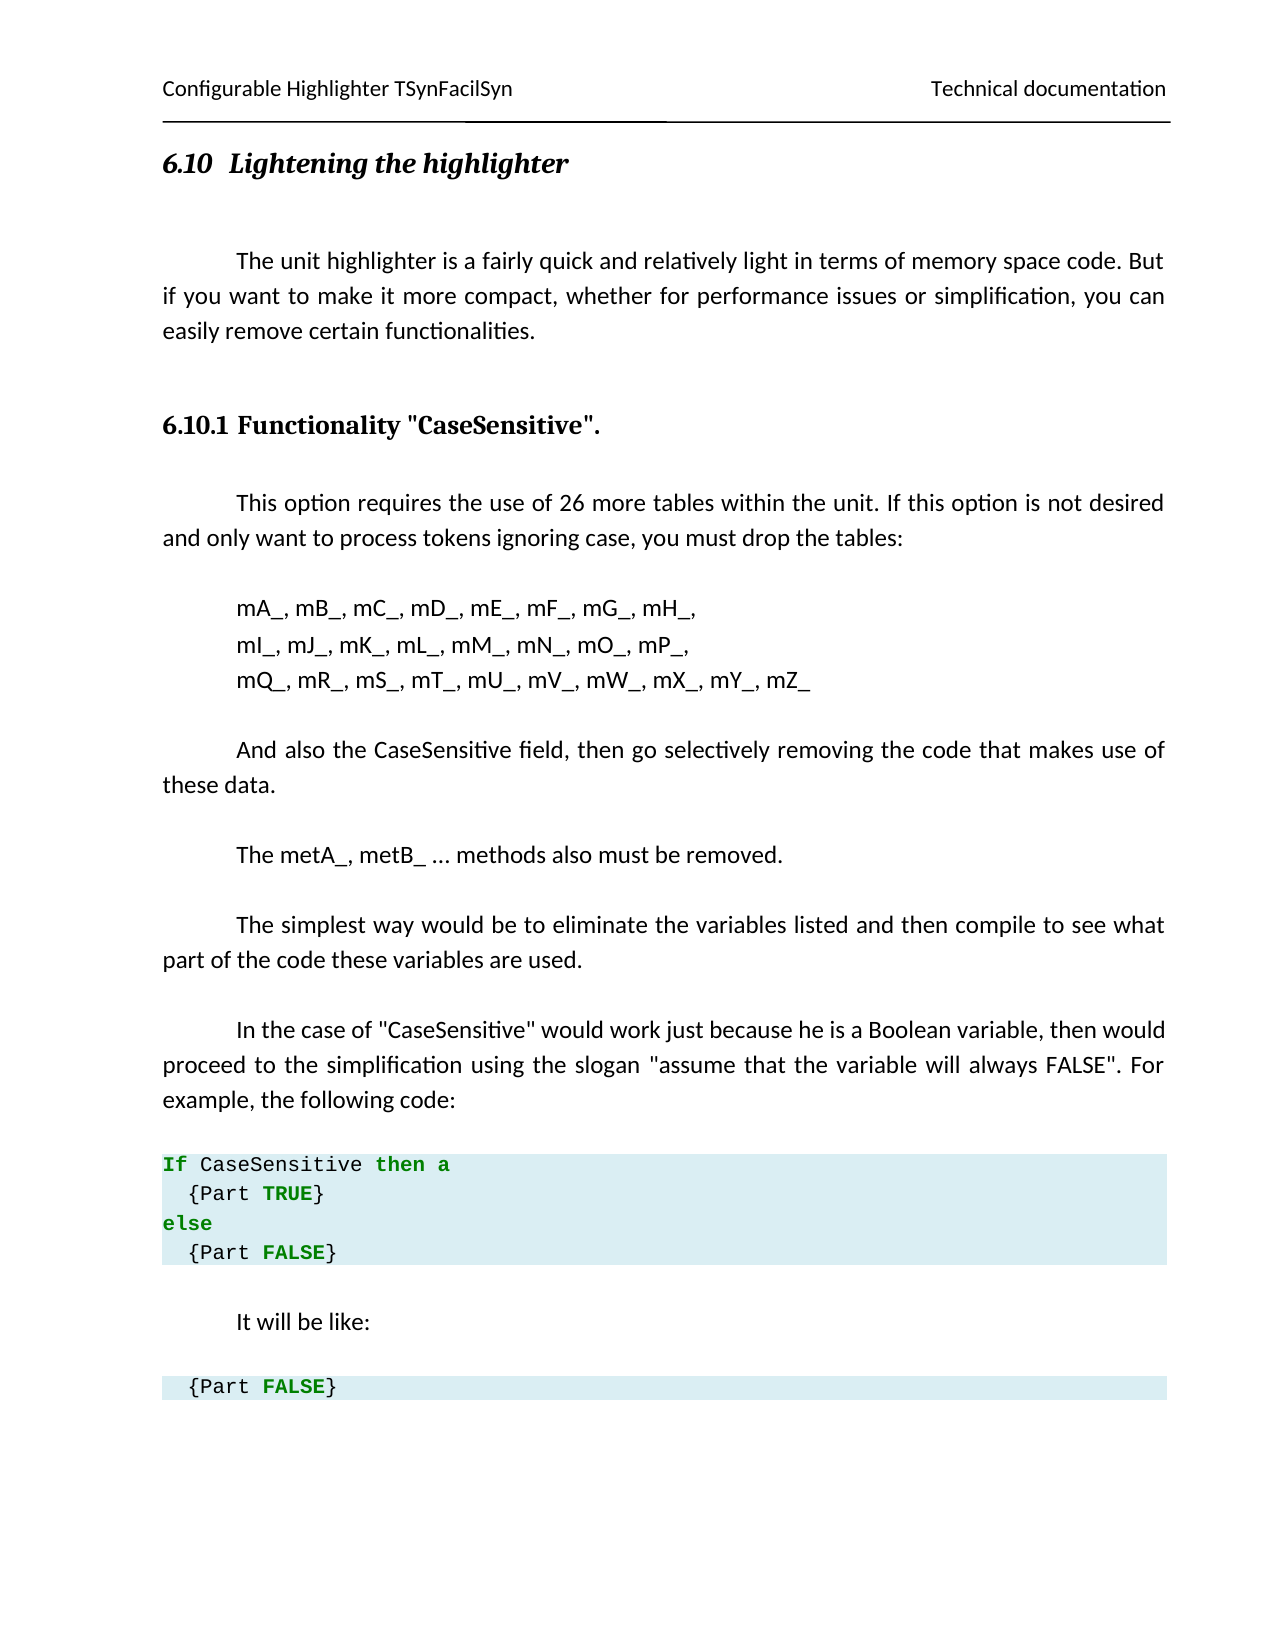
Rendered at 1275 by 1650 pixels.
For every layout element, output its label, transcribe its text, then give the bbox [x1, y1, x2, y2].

text The unit highlighter is a fairly quick and relatively light in terms of memory space code. But if you want to make it more compact, whether for performance issues or simplification, you can easily remove certain functionalities. [162, 245, 1167, 346]
text else [162, 1212, 1167, 1236]
text mA_, mB_, mC_, mD_, mE_, mF_, mG_, mH_, [162, 592, 1167, 623]
text The simplest way would be to eliminate the variables listed and then compile to see what part of the code these variables are used. [162, 909, 1167, 974]
subtitle Functionality "CaseSensitive". [162, 410, 1167, 442]
text It will be like: [162, 1306, 1167, 1337]
text {Part FALSE} [162, 1376, 1167, 1400]
text mI_, mJ_, mK_, mL_, mM_, mN_, mO_, mP_, [162, 629, 1167, 659]
text mQ_, mR_, mS_, mT_, mU_, mV_, mW_, mX_, mY_, mZ_ [162, 664, 1167, 694]
text And also the CaseSensitive field, then go selectively removing the code that makes use of these data. [162, 734, 1167, 799]
text The metA_, metB_ ... methods also must be removed. [162, 839, 1167, 869]
subtitle Lightening the highlighter [162, 148, 1167, 181]
text {Part FALSE} [162, 1242, 1167, 1265]
text If CaseSensitive then a [162, 1154, 1167, 1178]
text In the case of "CaseSensitive" would work just because he is a Boolean variable, then would proceed to the simplification using the slogan "assume that the variable will always FALSE". For example, the following code: [162, 1014, 1167, 1114]
text {Part TRUE} [162, 1183, 1167, 1207]
text This option requires the use of 26 more tables within the unit. If this option is not desired and only want to process tokens ignoring case, you must drop the tables: [162, 487, 1167, 553]
